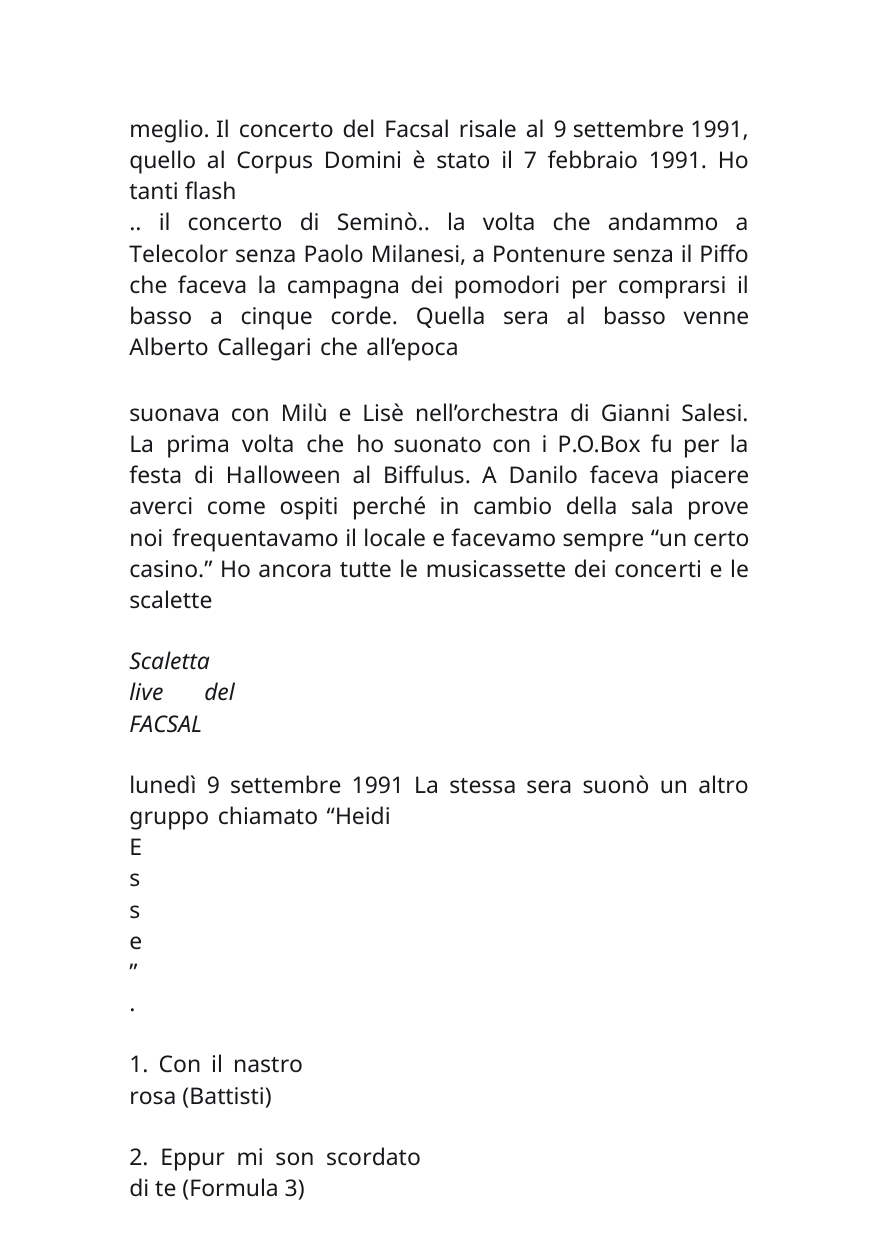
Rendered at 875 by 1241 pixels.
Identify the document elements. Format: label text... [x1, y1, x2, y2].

text Scaletta live del FACSAL [129, 645, 237, 739]
text .. il concerto di Seminò.. la volta che andammo a Telecolor senza Paolo Milanesi, a Pontenure senza il Piffo che faceva la campagna dei pomodori per comprarsi il basso a cinque corde. Quella sera al basso venne Alberto Callegari che all’epoca [129, 206, 749, 362]
text lunedì 9 settembre 1991 La stessa sera suonò un altro gruppo chiamato “Heidi [129, 768, 749, 831]
text meglio. Il concerto del Facsal risale al 9 settembre 1991, quello al Corpus Domini è stato il 7 febbraio 1991. Ho tanti flash [129, 112, 749, 206]
text 2. Eppur mi son scordato di te (Formula 3) [129, 1141, 421, 1203]
text suonava con Milù e Lisè nell’orchestra di Gianni Salesi. La prima volta che ho suonato con i P.O.Box fu per la festa di Halloween al Biffulus. A Danilo faceva piacere averci come ospiti perché in cambio della sala prove noi frequentavamo il locale e facevamo sempre “un certo casino.” Ho ancora tutte le musicassette dei concerti e le scalette [129, 396, 749, 615]
text 1. Con il nastro rosa (Battisti) [129, 1048, 303, 1111]
